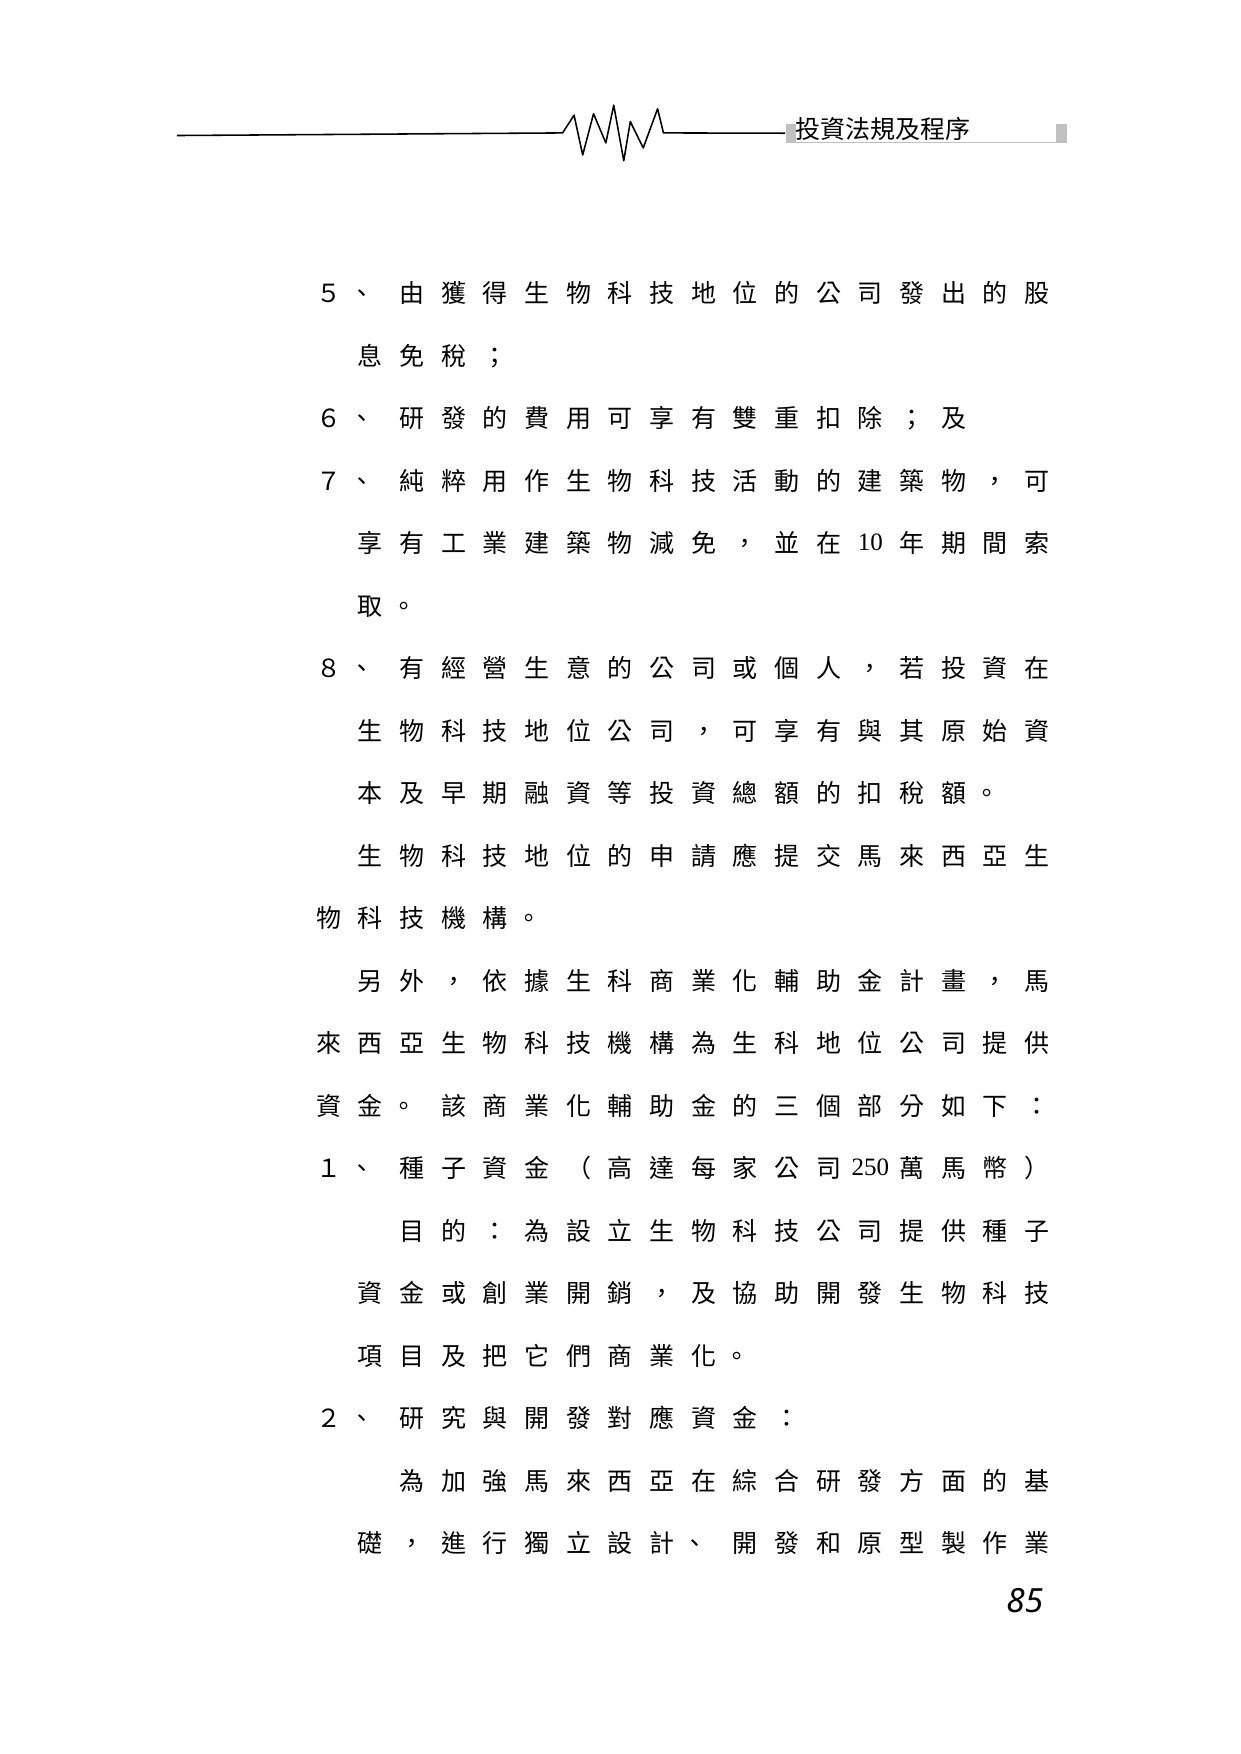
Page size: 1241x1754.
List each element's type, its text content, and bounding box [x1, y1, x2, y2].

text ６、研發的費用可享有雙重扣除；及 [281, 375, 1058, 438]
text 為加強馬來西亞在綜合研發方面的基礎，進行獨立設計、開發和原型製作業 [330, 1438, 1058, 1563]
text ７、純粹用作生物科技活動的建築物，可享有工業建築物減免，並在10年期間索取。 [281, 438, 1058, 625]
text １、種子資金（高達每家公司250萬馬幣） [281, 1125, 1058, 1188]
text 目的：為設立生物科技公司提供種子資金或創業開銷，及協助開發生物科技項目及把它們商業化。 [330, 1188, 1058, 1375]
text 生物科技地位的申請應提交馬來西亞生物科技機構。 [281, 813, 1058, 938]
text ８、有經營生意的公司或個人，若投資在生物科技地位公司，可享有與其原始資本及早期融資等投資總額的扣稅額。 [281, 625, 1058, 813]
text ２、研究與開發對應資金： [281, 1375, 1058, 1438]
text 另外，依據生科商業化輔助金計畫，馬來西亞生物科技機構為生科地位公司提供資金。該商業化輔助金的三個部分如下： [281, 938, 1058, 1125]
text ５、由獲得生物科技地位的公司發出的股息免稅； [281, 250, 1058, 375]
